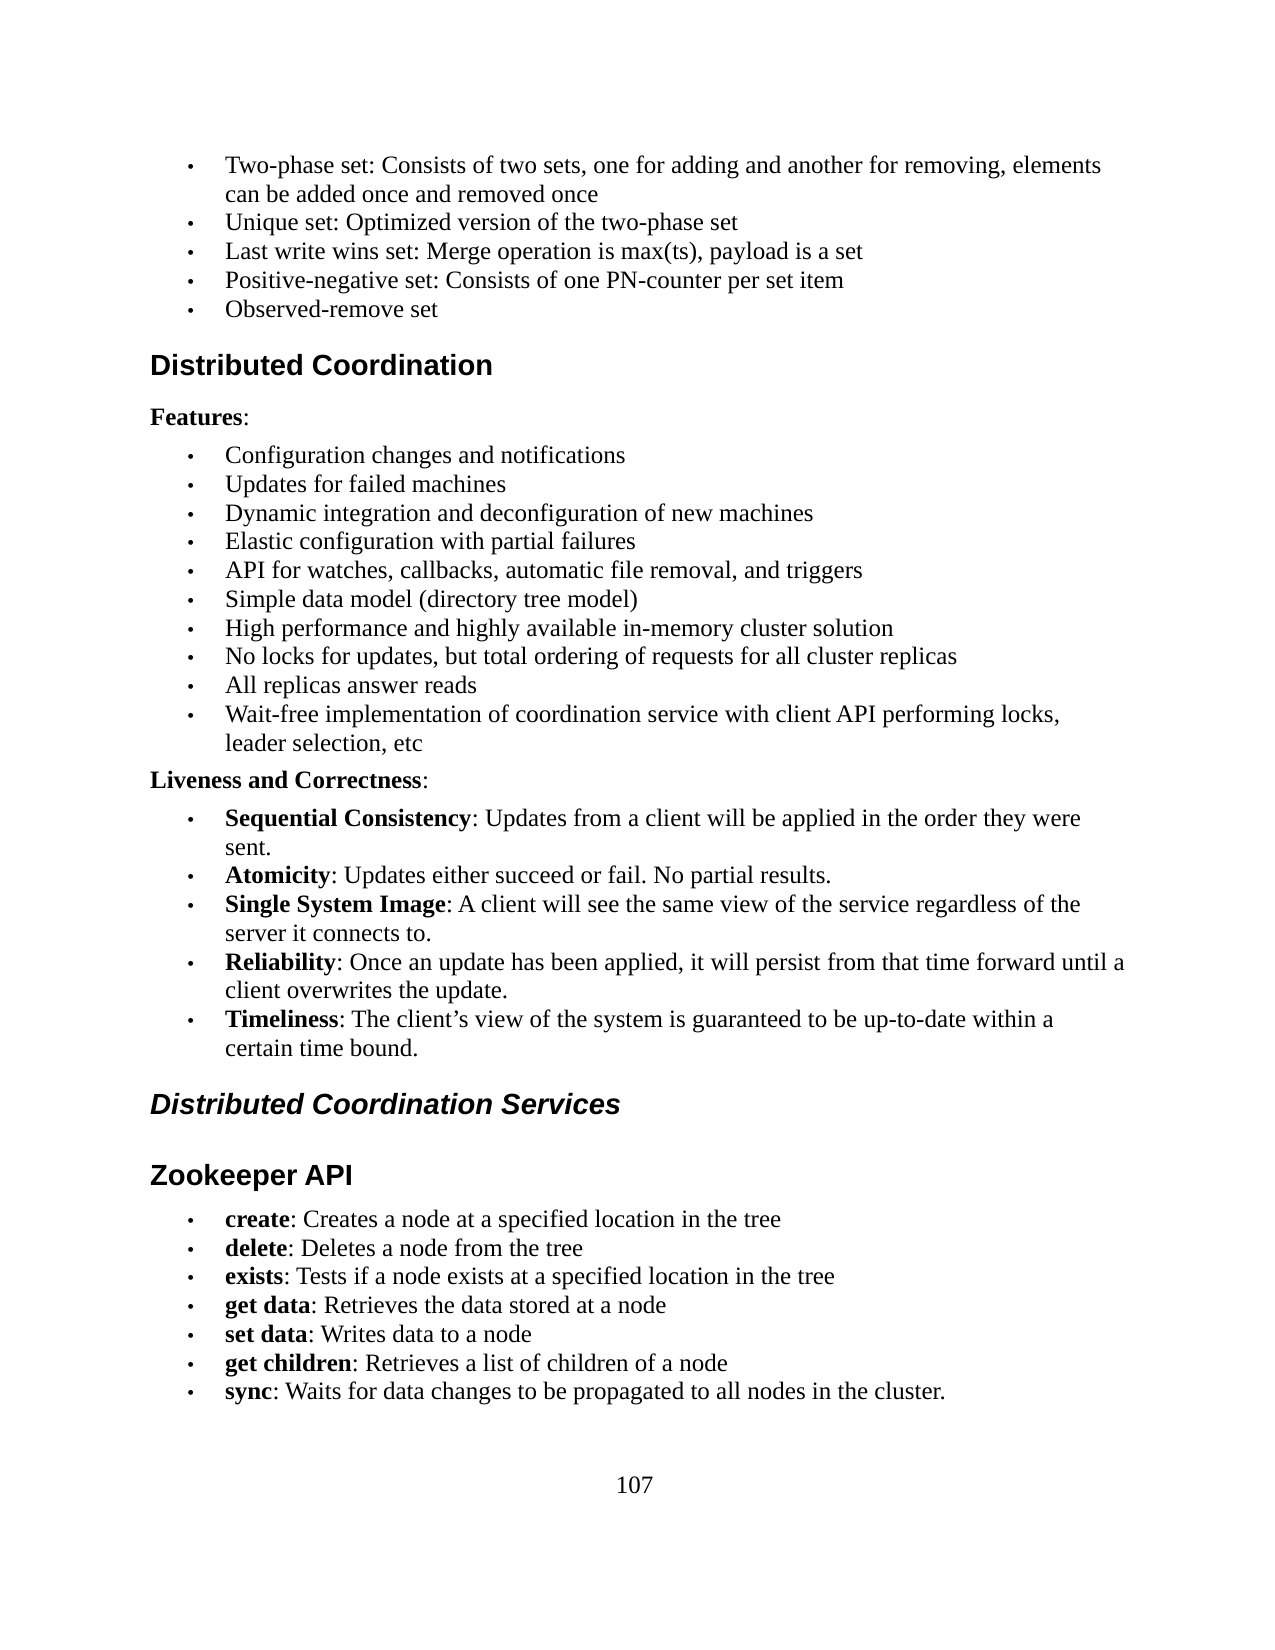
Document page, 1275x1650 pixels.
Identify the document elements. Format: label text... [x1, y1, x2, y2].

list All replicas answer reads [187, 670, 1125, 699]
list Unique set: Optimized version of the two-phase set [187, 207, 1125, 236]
list API for watches, callbacks, automatic file removal, and triggers [187, 555, 1125, 584]
list Elastic configuration with partial failures [187, 526, 1125, 555]
list Timeliness: The client’s view of the system is guaranteed to be up-to-date within a certain time bound. [187, 1004, 1125, 1062]
list get data: Retrieves the data stored at a node [187, 1290, 1125, 1319]
list No locks for updates, but total ordering of requests for all cluster replicas [187, 641, 1125, 670]
list get children: Retrieves a list of children of a node [187, 1348, 1125, 1376]
list delete: Deletes a node from the tree [187, 1233, 1125, 1261]
text Features: [150, 402, 1125, 431]
list Configuration changes and notifications [187, 440, 1125, 469]
list Atomicity: Updates either succeed or fail. No partial results. [187, 861, 1125, 889]
list Wait-free implementation of coordination service with client API performing locks, leader selection, etc [187, 699, 1125, 756]
subtitle Distributed Coordination [150, 347, 1125, 381]
list set data: Writes data to a node [187, 1319, 1125, 1348]
list Last write wins set: Merge operation is max(ts), payload is a set [187, 236, 1125, 265]
list Simple data model (directory tree model) [187, 584, 1125, 613]
list Single System Image: A client will see the same view of the service regardless of the server it connects to. [187, 889, 1125, 947]
list Sequential Consistency: Updates from a client will be applied in the order they were sent. [187, 803, 1125, 861]
text Liveness and Correctness: [150, 765, 1125, 794]
list exists: Tests if a node exists at a specified location in the tree [187, 1261, 1125, 1290]
subtitle Distributed Coordination Services [150, 1087, 1125, 1120]
list Observed-remove set [187, 294, 1125, 322]
list High performance and highly available in-memory cluster solution [187, 613, 1125, 641]
list Dynamic integration and deconfiguration of new machines [187, 498, 1125, 526]
list Positive-negative set: Consists of one PN-counter per set item [187, 265, 1125, 294]
list Reliability: Once an update has been applied, it will persist from that time forward until a client overwrites the update. [187, 947, 1125, 1004]
list sync: Waits for data changes to be propagated to all nodes in the cluster. [187, 1376, 1125, 1405]
list Two-phase set: Consists of two sets, one for adding and another for removing, elements can be added once and removed once [187, 150, 1125, 207]
list create: Creates a node at a specified location in the tree [187, 1204, 1125, 1233]
subtitle Zookeeper API [150, 1158, 1125, 1191]
list Updates for failed machines [187, 469, 1125, 498]
